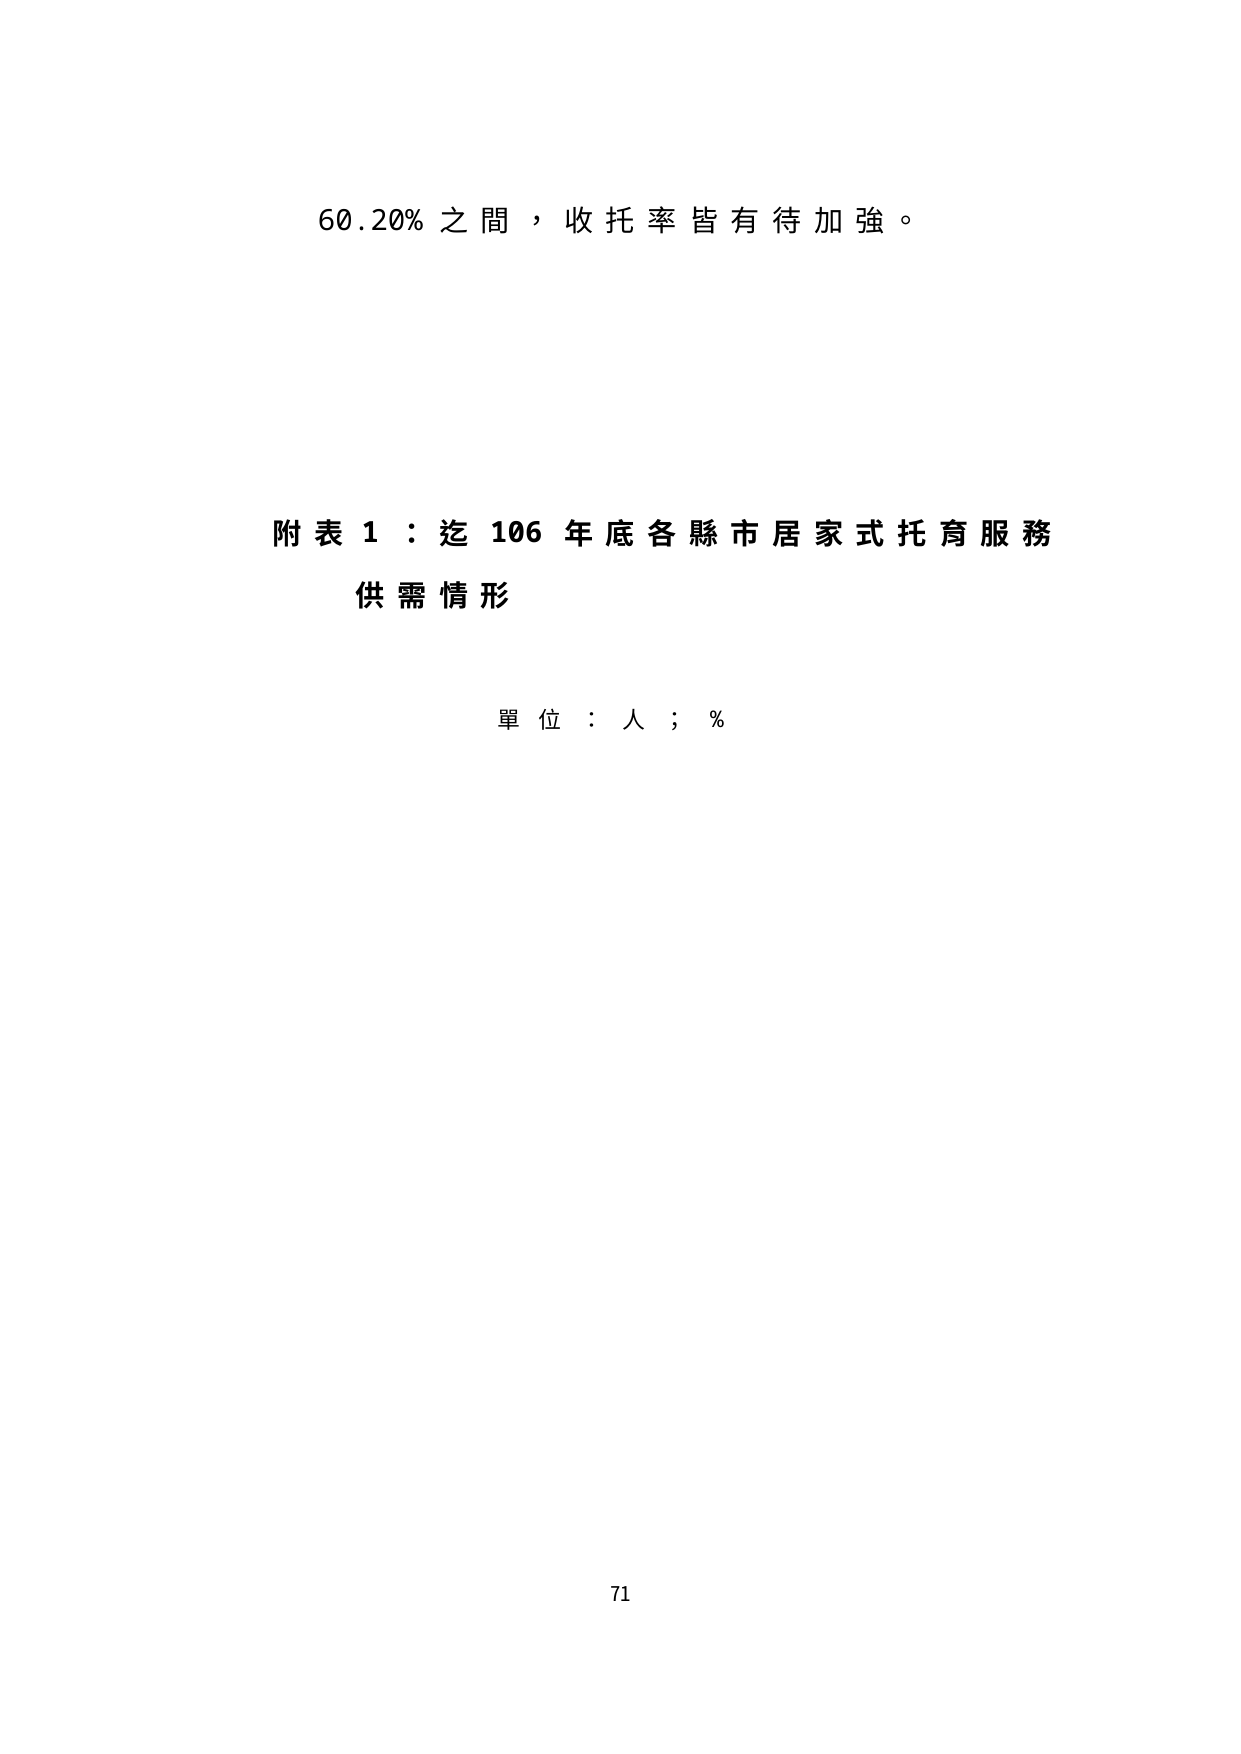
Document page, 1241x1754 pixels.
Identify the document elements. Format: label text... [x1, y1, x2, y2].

text 單位：人；% [183, 615, 1043, 740]
text 附表1：迄106年底各縣市居家式托育服務供需情形 [256, 490, 1072, 615]
text 60.20%之間，收托率皆有待加強。 [271, 177, 1058, 240]
